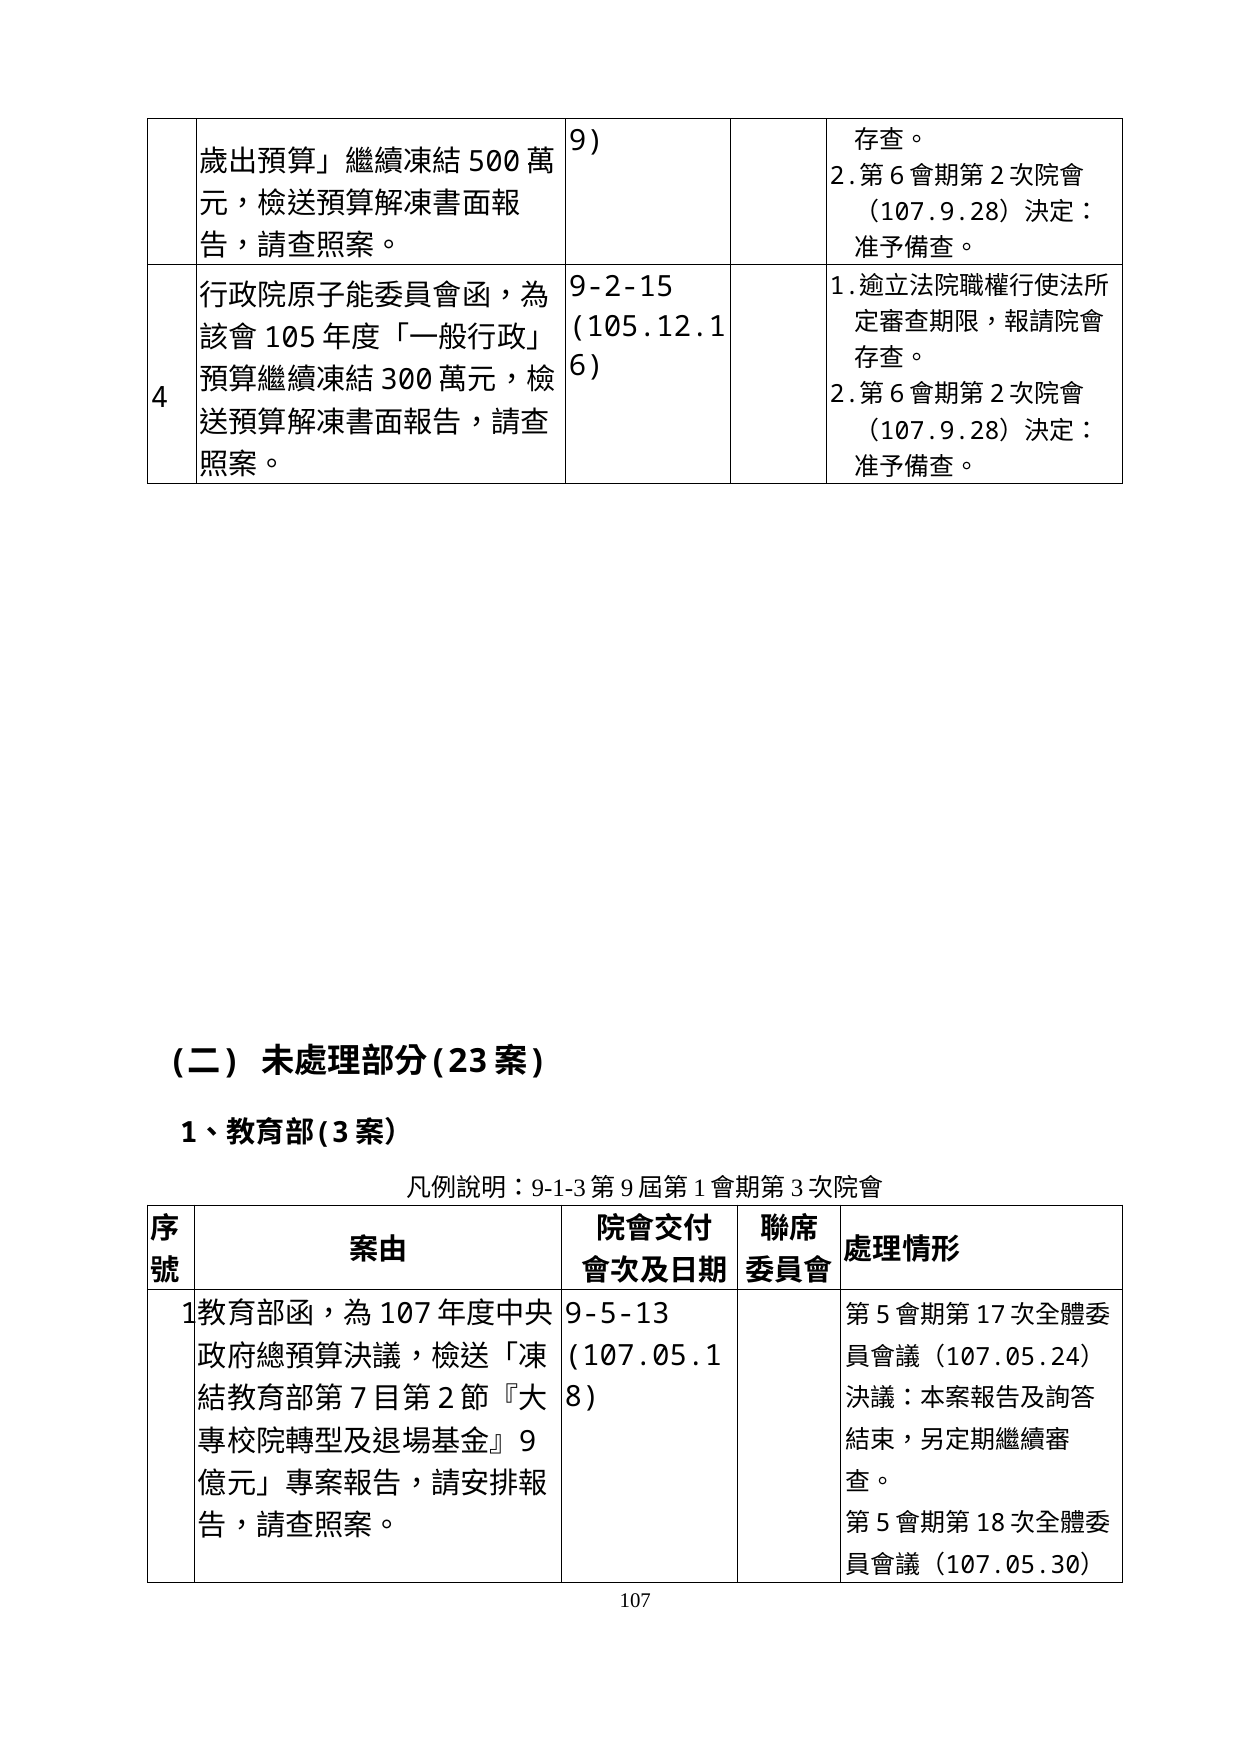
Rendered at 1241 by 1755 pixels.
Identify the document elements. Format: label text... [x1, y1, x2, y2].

table_cell [738, 1290, 840, 1582]
table_header 院會交付 會次及日期 [562, 1206, 737, 1289]
table_cell [731, 265, 826, 483]
table_cell [148, 119, 196, 264]
text 1、教育部(3案） [148, 1109, 1122, 1150]
table_header 序號 [148, 1206, 194, 1289]
table_cell 9-2-15 (105.12.16) [566, 265, 730, 483]
table_cell 歲出預算」繼續凍結500萬元，檢送預算解凍書面報告，請查照案。 [197, 119, 565, 264]
table_cell 第5會期第17次全體委員會議（107.05.24） 決議：本案報告及詢答結束，另定期繼續審查。 第5會期第18次全體委員會議（107.05.30） [841, 1290, 1122, 1582]
table_header 案由 [195, 1206, 561, 1289]
table_cell 4 [148, 265, 196, 483]
text 凡例說明：9-1-3第9屆第1會期第3次院會 [148, 1163, 1122, 1204]
table_cell 行政院原子能委員會函，為該會105年度「一般行政」預算繼續凍結300萬元，檢送預算解凍書面報告，請查照案。 [197, 265, 565, 483]
table_header 聯席 委員會 [738, 1206, 840, 1289]
table_cell 9-5-13 (107.05.18) [562, 1290, 737, 1582]
table_cell 1.逾立法院職權行使法所定審查期限，報請院會存查。 2.第6會期第2次院會（107.9.28）決定：准予備查。 [827, 265, 1122, 483]
table_header 處理情形 [841, 1206, 1122, 1289]
table_cell 9) [566, 119, 730, 264]
table_cell [731, 119, 826, 264]
table_cell [148, 1290, 194, 1582]
table_cell 存查。 2.第6會期第2次院會（107.9.28）決定：准予備查。 [827, 119, 1122, 264]
text (二) 未處理部分(23案) [148, 1025, 1122, 1084]
table_cell 教育部函，為107年度中央政府總預算決議，檢送「凍結教育部第7目第2節『大專校院轉型及退場基金』9億元」專案報告，請安排報告，請查照案。 [195, 1290, 561, 1582]
